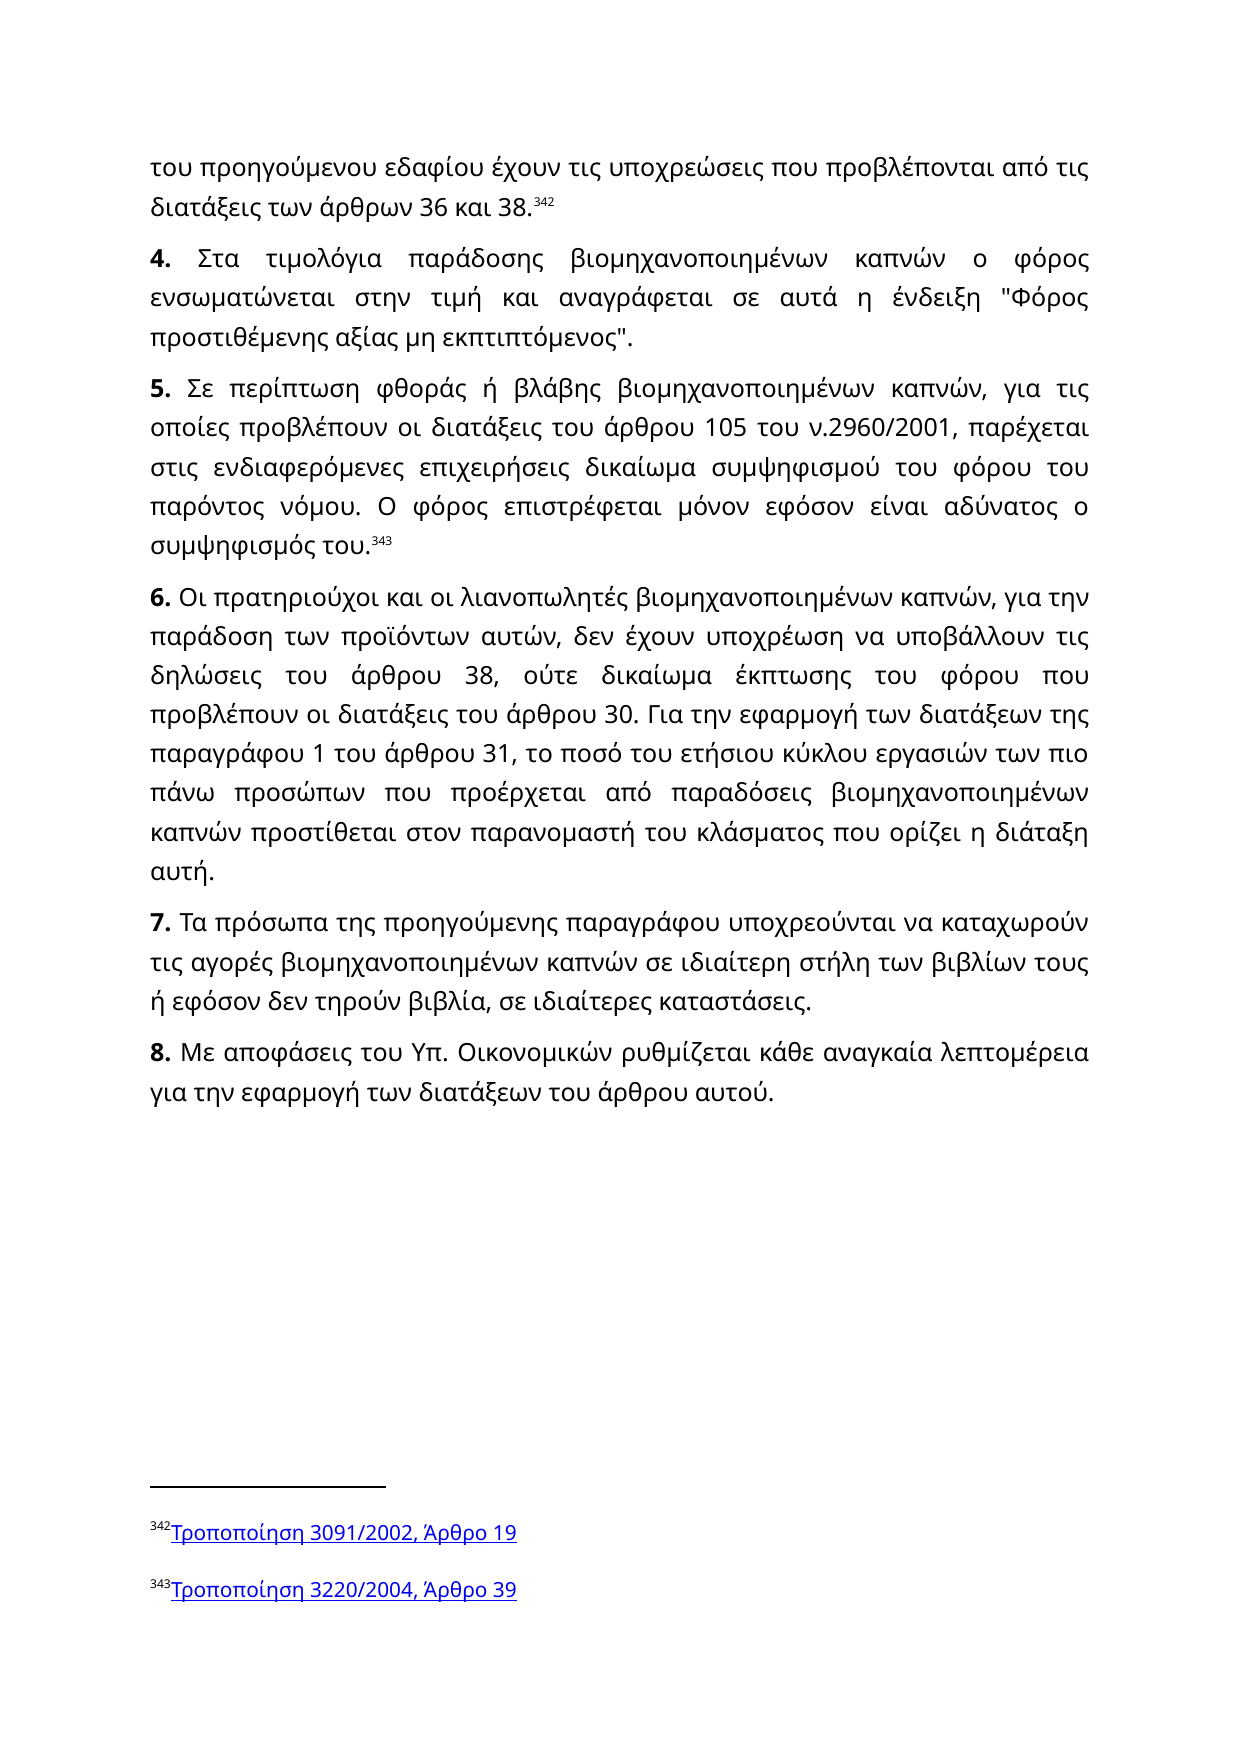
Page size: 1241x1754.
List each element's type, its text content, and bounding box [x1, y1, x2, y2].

text 8. Με αποφάσεις του Υπ. Οικονομικών ρυθμίζεται κάθε αναγκαία λεπτομέρεια για την εφαρμογή των διατάξεων του άρθρου αυτού. [150, 1035, 1090, 1108]
text του προηγούμενου εδαφίου έχουν τις υποχρεώσεις που προβλέπονται από τις διατάξεις των άρθρων 36 και 38. [150, 150, 1090, 223]
text 5. Σε περίπτωση φθοράς ή βλάβης βιομηχανοποιημένων καπνών, για τις οποίες προβλέπουν οι διατάξεις του άρθρου 105 του ν.2960/2001, παρέχεται στις ενδιαφερόμενες επιχειρήσεις δικαίωμα συμψηφισμού του φόρου του παρόντος νόμου. Ο φόρος επιστρέφεται μόνον εφόσον είναι αδύνατος ο συμψηφισμός του. [150, 371, 1090, 562]
text 7. Τα πρόσωπα της προηγούμενης παραγράφου υποχρεούνται να καταχωρούν τις αγορές βιομηχανοποιημένων καπνών σε ιδιαίτερη στήλη των βιβλίων τους ή εφόσον δεν τηρούν βιβλία, σε ιδιαίτερες καταστάσεις. [150, 905, 1090, 1017]
text 4. Στα τιμολόγια παράδοσης βιομηχανοποιημένων καπνών ο φόρος ενσωματώνεται στην τιμή και αναγράφεται σε αυτά η ένδειξη "Φόρος προστιθέμενης αξίας μη εκπτιπτόμενος". [150, 241, 1090, 353]
text 6. Οι πρατηριούχοι και οι λιανοπωλητές βιομηχανοποιημένων καπνών, για την παράδοση των προϊόντων αυτών, δεν έχουν υποχρέωση να υποβάλλουν τις δηλώσεις του άρθρου 38, ούτε δικαίωμα έκπτωσης του φόρου που προβλέπουν οι διατάξεις του άρθρου 30. Για την εφαρμογή των διατάξεων της παραγράφου 1 του άρθρου 31, το ποσό του ετήσιου κύκλου εργασιών των πιο πάνω προσώπων που προέρχεται από παραδόσεις βιομηχανοποιημένων καπνών προστίθεται στον παρανομαστή του κλάσματος που ορίζει η διάταξη αυτή. [150, 579, 1090, 887]
text Τροποποίηση 3091/2002, Άρθρο 19 [150, 1518, 1090, 1546]
text Τροποποίηση 3220/2004, Άρθρο 39 [150, 1576, 1090, 1604]
